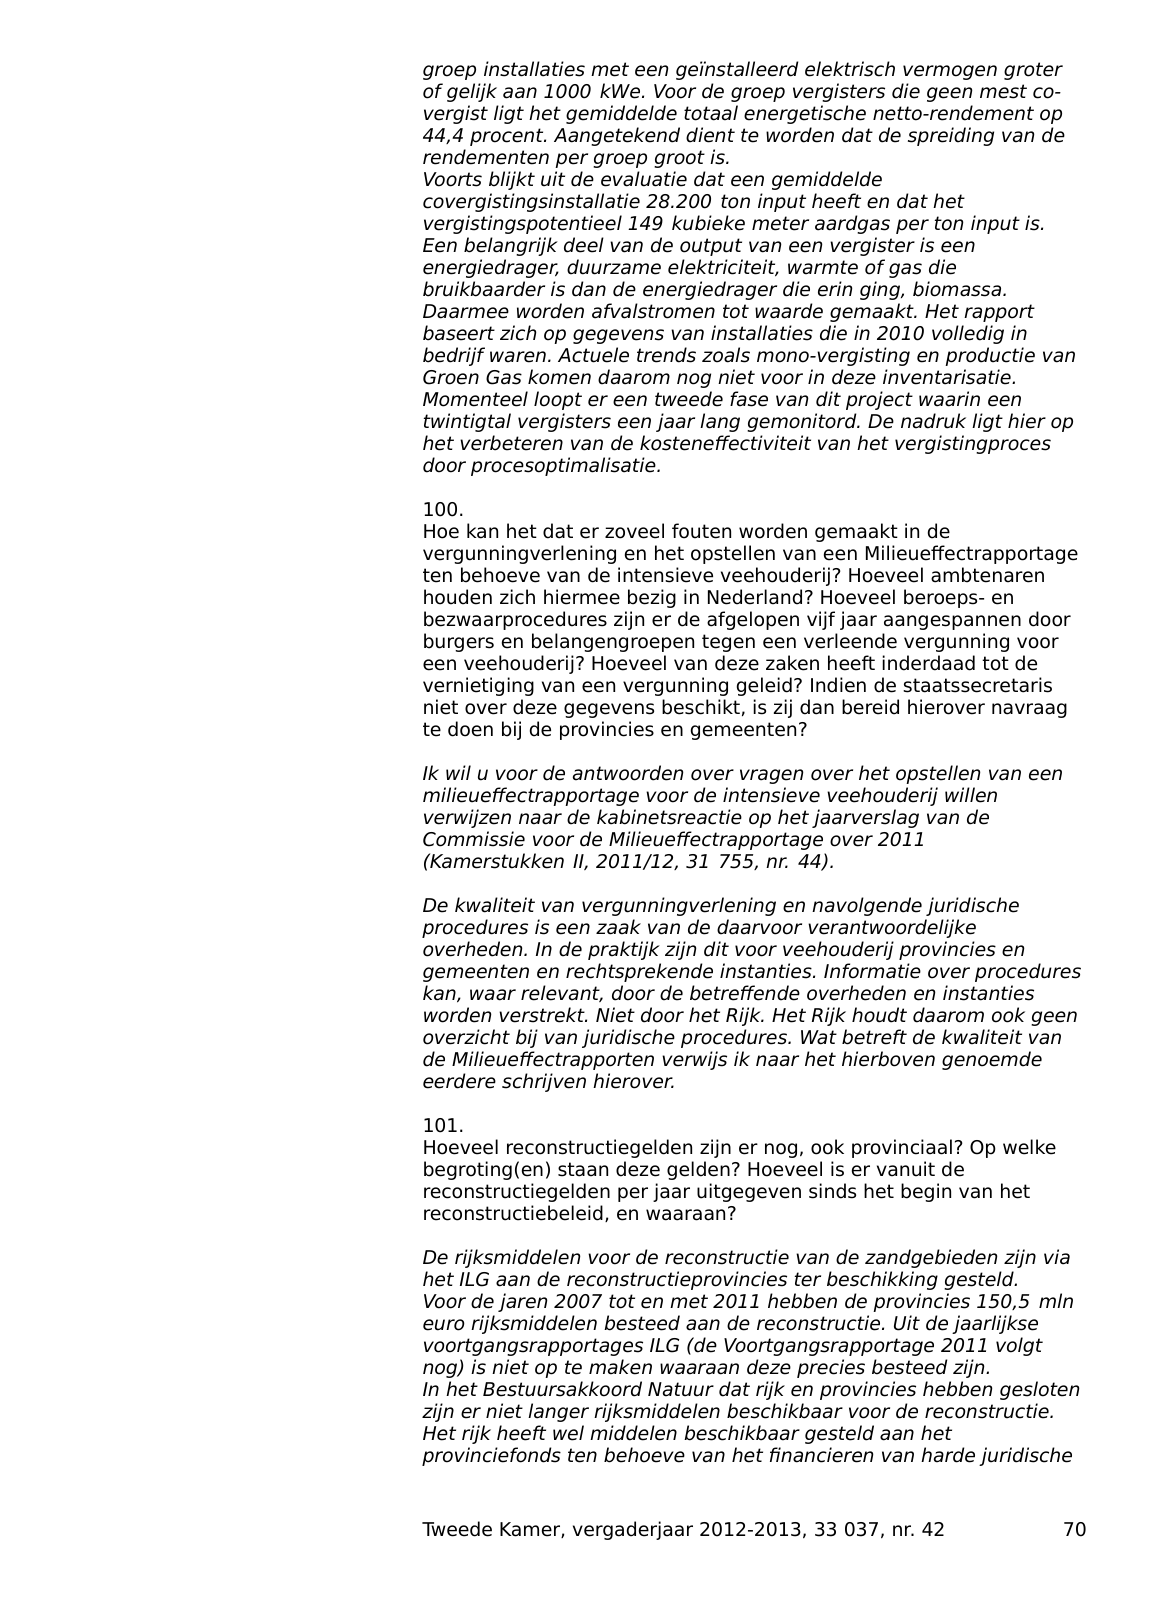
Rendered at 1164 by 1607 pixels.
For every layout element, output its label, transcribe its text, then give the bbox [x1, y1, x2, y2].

text Hoeveel reconstructiegelden zijn er nog, ook provinciaal? Op welke begroting(en) staan deze gelden? Hoeveel is er vanuit de reconstructiegelden per jaar uitgegeven sinds het begin van het reconstructiebeleid, en waaraan? [422, 1137, 1087, 1225]
text groep installaties met een geïnstalleerd elektrisch vermogen groter of gelijk aan 1000 kWe. Voor de groep vergisters die geen mest co-vergist ligt het gemiddelde totaal energetische netto-rendement op 44,4 procent. Aangetekend dient te worden dat de spreiding van de rendementen per groep groot is. [422, 59, 1087, 169]
text Voor de jaren 2007 tot en met 2011 hebben de provincies 150,5 mln euro rijksmiddelen besteed aan de reconstructie. Uit de jaarlijkse voortgangsrapportages ILG (de Voortgangsrapportage 2011 volgt nog) is niet op te maken waaraan deze precies besteed zijn. [422, 1291, 1087, 1379]
text De kwaliteit van vergunningverlening en navolgende juridische procedures is een zaak van de daarvoor verantwoordelijke overheden. In de praktijk zijn dit voor veehouderij provincies en gemeenten en rechtsprekende instanties. Informatie over procedures kan, waar relevant, door de betreffende overheden en instanties worden verstrekt. Niet door het Rijk. Het Rijk houdt daarom ook geen overzicht bij van juridische procedures. Wat betreft de kwaliteit van de Milieueffectrapporten verwijs ik naar het hierboven genoemde eerdere schrijven hierover. [422, 895, 1087, 1093]
text Hoe kan het dat er zoveel fouten worden gemaakt in de vergunningverlening en het opstellen van een Milieueffectrapportage ten behoeve van de intensieve veehouderij? Hoeveel ambtenaren houden zich hiermee bezig in Nederland? Hoeveel beroeps- en bezwaarprocedures zijn er de afgelopen vijf jaar aangespannen door burgers en belangengroepen tegen een verleende vergunning voor een veehouderij? Hoeveel van deze zaken heeft inderdaad tot de vernietiging van een vergunning geleid? Indien de staatssecretaris niet over deze gegevens beschikt, is zij dan bereid hierover navraag te doen bij de provincies en gemeenten? [422, 521, 1087, 741]
text 101. [422, 1115, 1087, 1137]
text Ik wil u voor de antwoorden over vragen over het opstellen van een milieueffectrapportage voor de intensieve veehouderij willen verwijzen naar de kabinetsreactie op het jaarverslag van de Commissie voor de Milieueffectrapportage over 2011 (Kamerstukken II, 2011/12, 31 755, nr. 44). [422, 763, 1087, 873]
text De rijksmiddelen voor de reconstructie van de zandgebieden zijn via het ILG aan de reconstructieprovincies ter beschikking gesteld. [422, 1247, 1087, 1291]
text Voorts blijkt uit de evaluatie dat een gemiddelde covergistingsinstallatie 28.200 ton input heeft en dat het vergistingspotentieel 149 kubieke meter aardgas per ton input is. Een belangrijk deel van de output van een vergister is een energiedrager, duurzame elektriciteit, warmte of gas die bruikbaarder is dan de energiedrager die erin ging, biomassa. Daarmee worden afvalstromen tot waarde gemaakt. Het rapport baseert zich op gegevens van installaties die in 2010 volledig in bedrijf waren. Actuele trends zoals mono-vergisting en productie van Groen Gas komen daarom nog niet voor in deze inventarisatie. Momenteel loopt er een tweede fase van dit project waarin een twintigtal vergisters een jaar lang gemonitord. De nadruk ligt hier op het verbeteren van de kosteneffectiviteit van het vergistingproces door procesoptimalisatie. [422, 169, 1087, 477]
text In het Bestuursakkoord Natuur dat rijk en provincies hebben gesloten zijn er niet langer rijksmiddelen beschikbaar voor de reconstructie. Het rijk heeft wel middelen beschikbaar gesteld aan het provinciefonds ten behoeve van het financieren van harde juridische [422, 1379, 1087, 1467]
text 100. [422, 499, 1087, 521]
